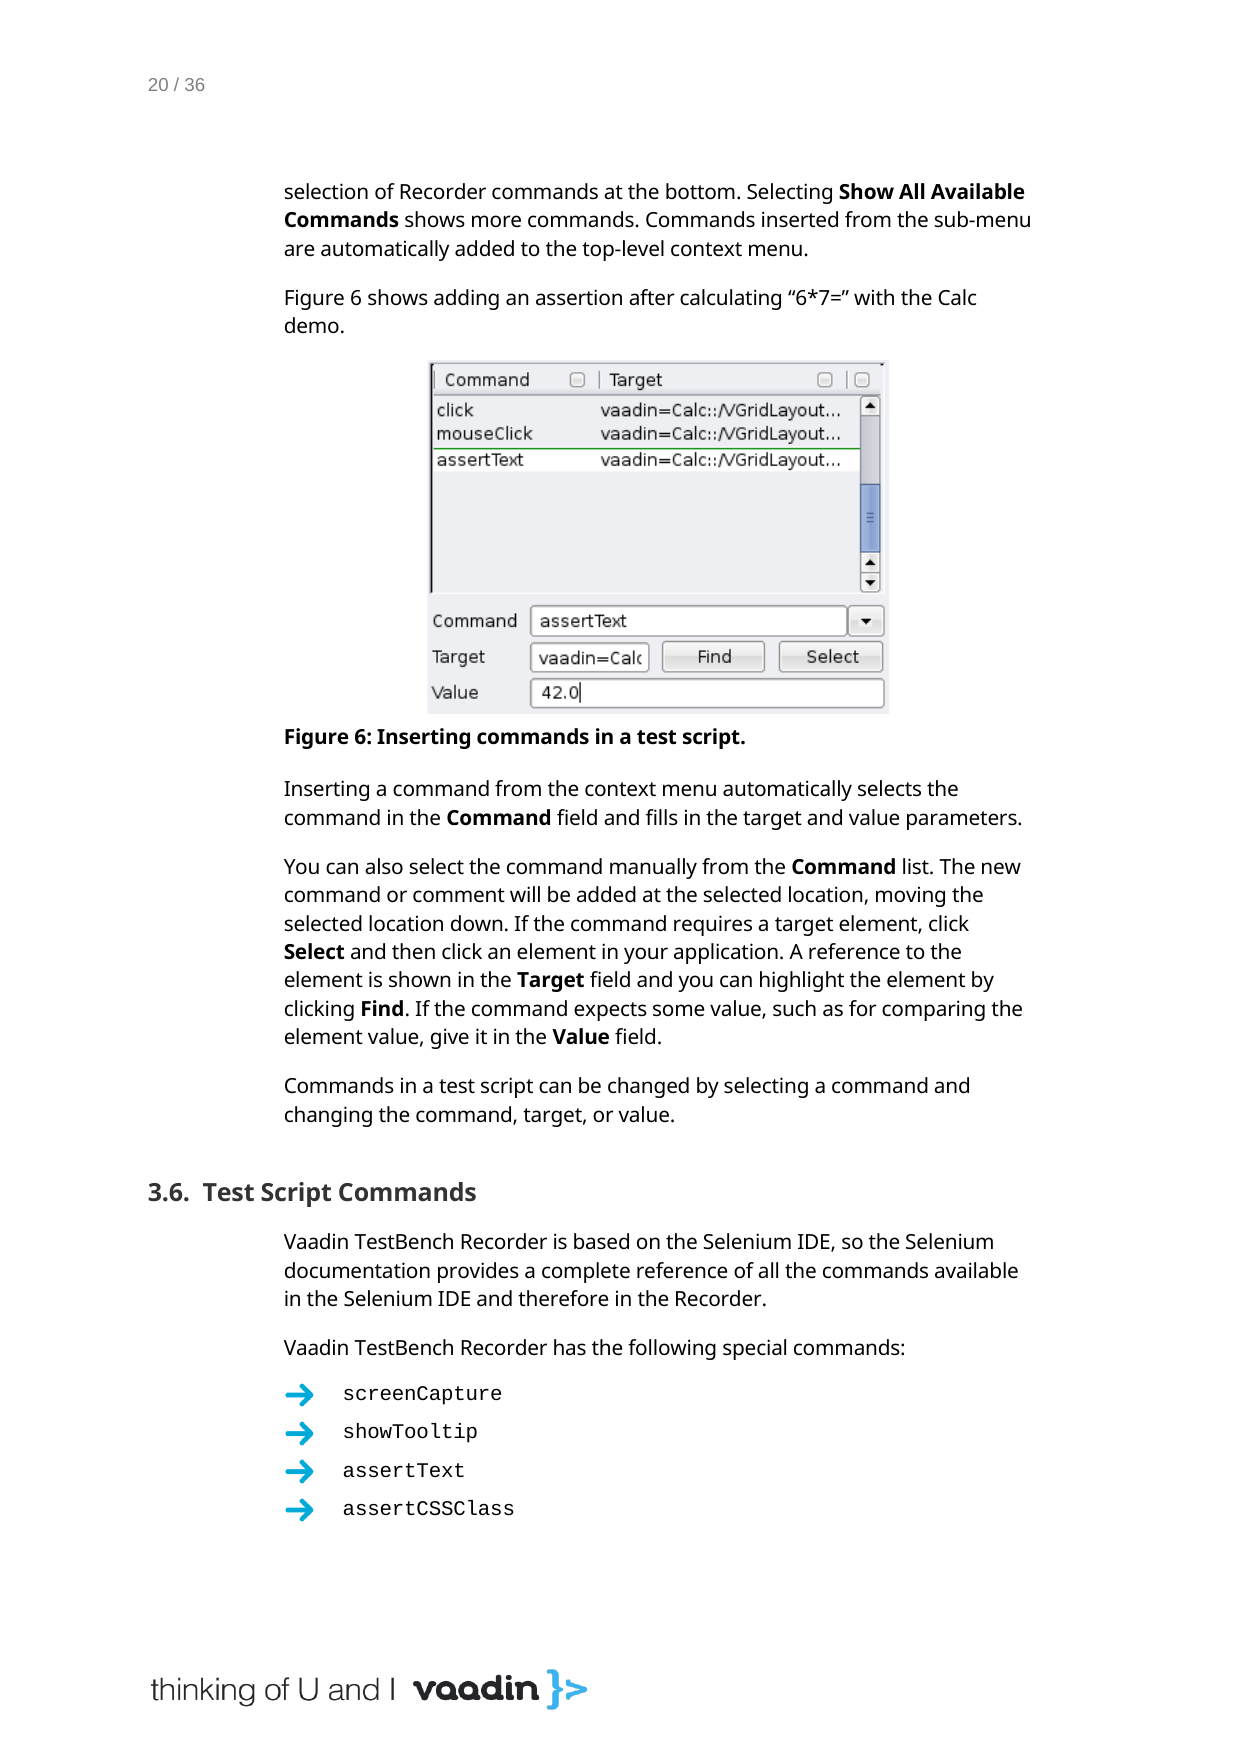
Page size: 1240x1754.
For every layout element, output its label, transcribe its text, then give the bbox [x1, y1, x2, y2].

list showTooltip [314, 1421, 1033, 1446]
picture [304, 1397, 314, 1407]
picture [284, 1383, 303, 1407]
text selection of Recorder commands at the bottom. Selecting Show All Available Commands shows more commands. Commands inserted from the sub-menu are automatically added to the top-level context menu. [283, 177, 1033, 262]
text Commands in a test script can be changed by selecting a command and changing the command, target, or value. [283, 1071, 1033, 1128]
text You can also select the command manually from the Command list. The new command or comment will be added at the selected location, moving the selected location down. If the command requires a target element, click Select and then click an element in your application. A reference to the element is shown in the Target field and you can highlight the element by clicking Find. If the command expects some value, such as for comparing the element value, give it in the Value field. [283, 852, 1033, 1051]
picture [304, 1459, 314, 1469]
picture [284, 1498, 303, 1522]
picture [150, 1665, 590, 1712]
text Figure 6 shows adding an assertion after calculating “6*7=” with the Calc demo. [283, 283, 1033, 340]
text Vaadin TestBench Recorder is based on the Selenium IDE, so the Selenium documentation provides a complete reference of all the commands available in the Selenium IDE and therefore in the Recorder. [283, 1227, 1033, 1313]
picture [427, 360, 889, 714]
picture [284, 1459, 304, 1484]
text Figure 6: Inserting commands in a test script. [283, 722, 1033, 751]
text Inserting a command from the context menu automatically selects the command in the Command field and fills in the target and value parameters. [283, 774, 1033, 831]
picture [304, 1498, 314, 1508]
list assertText [314, 1459, 1033, 1484]
picture [304, 1383, 314, 1393]
text Vaadin TestBench Recorder has the following special commands: [283, 1333, 1033, 1362]
picture [304, 1474, 314, 1484]
picture [304, 1421, 314, 1431]
subtitle Test Script Commands [148, 1174, 1033, 1208]
list screenCapture [283, 1382, 1033, 1408]
picture [304, 1436, 314, 1446]
picture [284, 1421, 304, 1446]
picture [304, 1512, 314, 1522]
list assertCSSClass [283, 1497, 1033, 1523]
